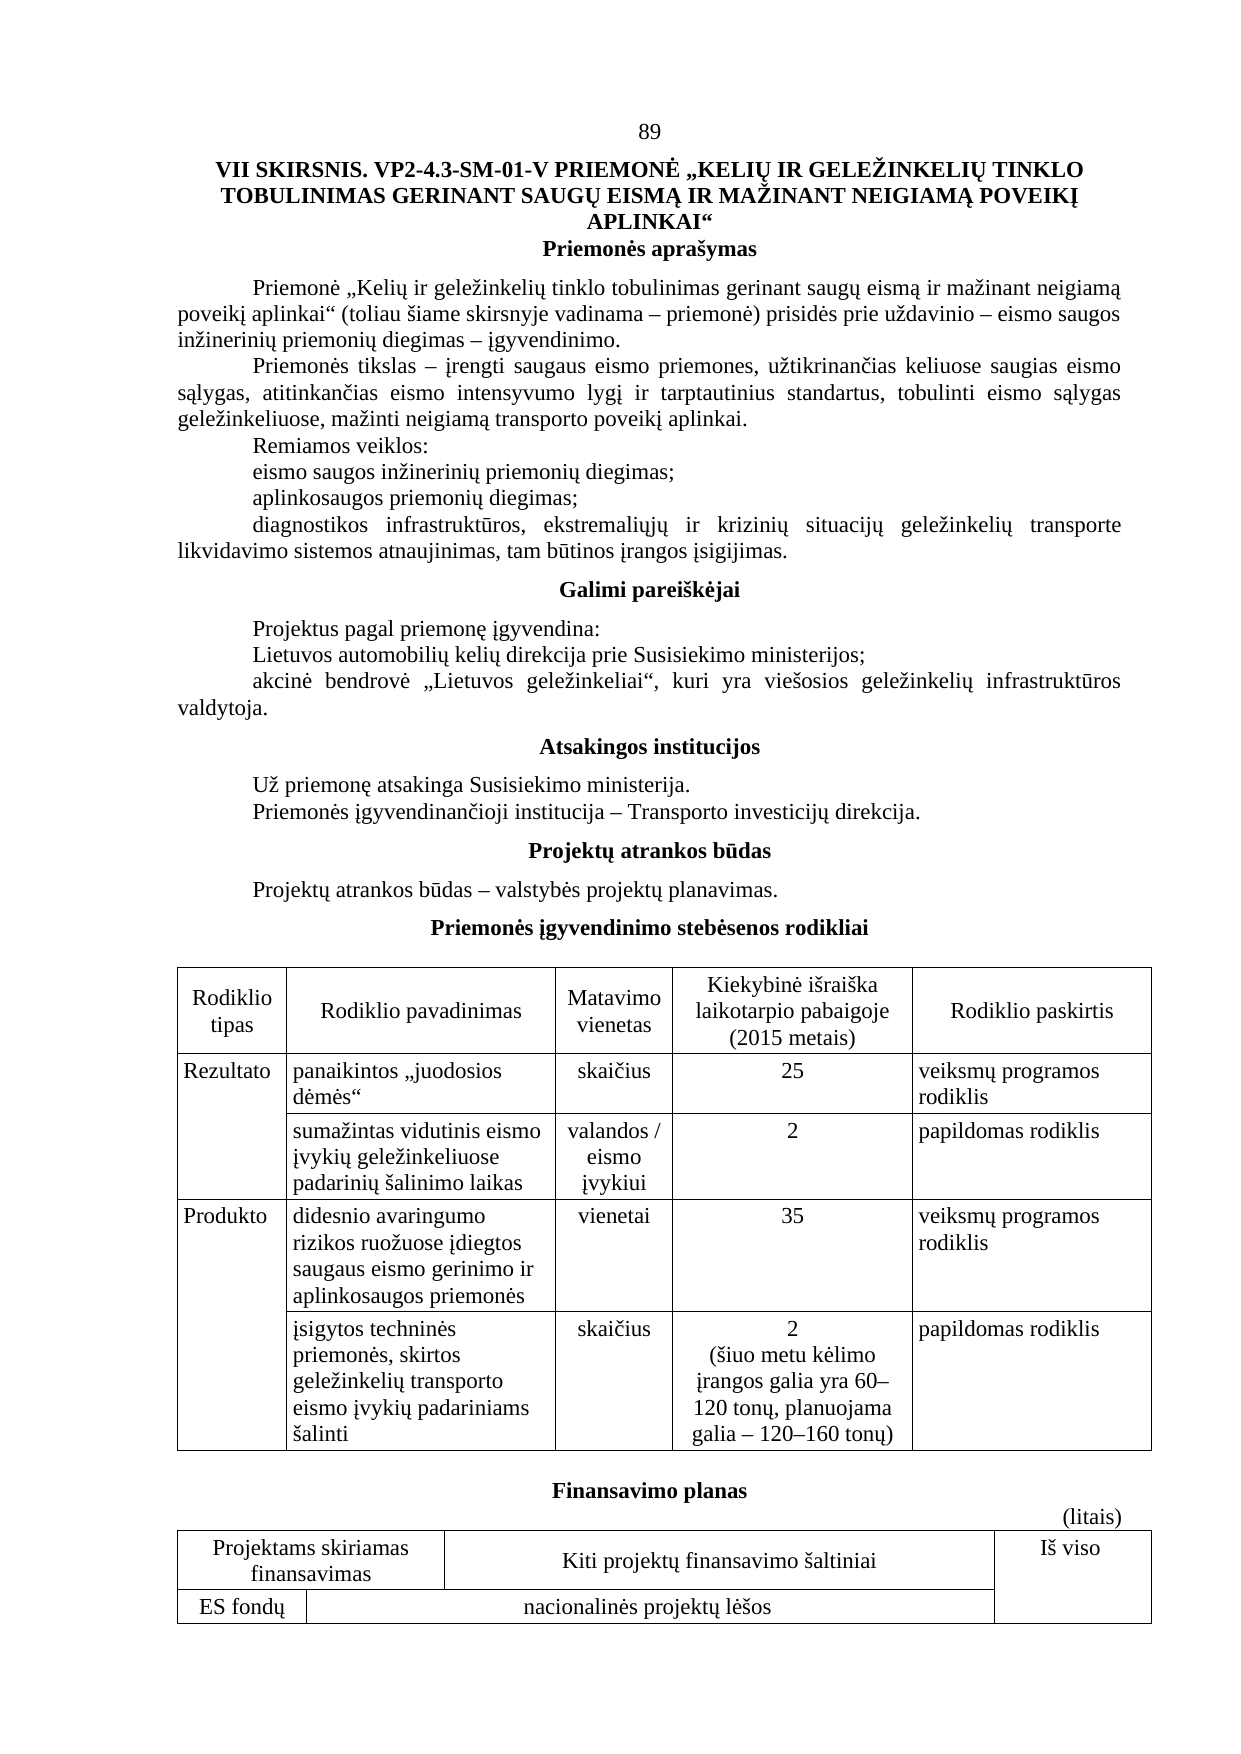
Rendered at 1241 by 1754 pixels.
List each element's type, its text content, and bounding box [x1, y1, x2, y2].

text Priemonės aprašymas [177, 235, 1122, 261]
table_header Rodiklio tipas [178, 968, 286, 1053]
table_header Matavimo vienetas [556, 968, 672, 1053]
text Priemonės tikslas – įrengti saugaus eismo priemones, užtikrinančias keliuose saugias eismo sąlygas, atitinkančias eismo intensyvumo lygį ir tarptautinius standartus, tobulinti eismo sąlygas geležinkeliuose, mažinti neigiamą transporto poveikį aplinkai. [177, 353, 1122, 432]
text eismo saugos inžinerinių priemonių diegimas; [177, 458, 1122, 484]
table_header Kiti projektų finansavimo šaltiniai [445, 1531, 994, 1589]
subtitle VII SKIRSNIS. VP2-4.3-SM-01-V PRIEMONĖ „KELIŲ IR GELEŽINKELIŲ TINKLO TOBULINIMAS GERINANT SAUGŲ EISMĄ IR MAŽINANT NEIGIAMĄ POVEIKĮ APLINKAI“ [177, 156, 1122, 235]
table_header Kiekybinė išraiška laikotarpio pabaigoje (2015 metais) [673, 968, 912, 1053]
table_cell Rezultato [178, 1054, 286, 1199]
text Finansavimo planas [177, 1477, 1122, 1503]
text aplinkosaugos priemonių diegimas; [177, 484, 1122, 511]
text Projektų atrankos būdas – valstybės projektų planavimas. [177, 876, 1122, 902]
table_cell veiksmų programos rodiklis [913, 1200, 1151, 1311]
table_header Projektams skiriamas finansavimas [178, 1531, 444, 1589]
list Galimi pareiškėjai [177, 576, 1122, 602]
table_cell didesnio avaringumo rizikos ruožuose įdiegtos saugaus eismo gerinimo ir aplinkosaugos priemonės [287, 1200, 555, 1311]
text Priemonė „Kelių ir geležinkelių tinklo tobulinimas gerinant saugų eismą ir mažinant neigiamą poveikį aplinkai“ (toliau šiame skirsnyje vadinama – priemonė) prisidės prie uždavinio – eismo saugos inžinerinių priemonių diegimas – įgyvendinimo. [177, 273, 1122, 353]
table_cell nacionalinės projektų lėšos [307, 1590, 994, 1622]
table_cell papildomas rodiklis [913, 1114, 1151, 1199]
list akcinė bendrovė „Lietuvos geležinkeliai“, kuri yra viešosios geležinkelių infrastruktūros valdytoja. [177, 667, 1122, 720]
table_cell sumažintas vidutinis eismo įvykių geležinkeliuose padarinių šalinimo laikas [287, 1114, 555, 1199]
table_cell valandos / eismo įvykiui [556, 1114, 672, 1199]
text Priemonės įgyvendinimo stebėsenos rodikliai [177, 914, 1122, 941]
table_cell papildomas rodiklis [913, 1312, 1151, 1449]
table_cell 35 [673, 1200, 912, 1311]
table_cell Produkto [178, 1200, 286, 1449]
table_cell vienetai [556, 1200, 672, 1311]
table_header Rodiklio paskirtis [913, 968, 1151, 1053]
text (litais) [177, 1503, 1122, 1530]
table_cell veiksmų programos rodiklis [913, 1054, 1151, 1113]
text Priemonės įgyvendinančioji institucija – Transporto investicijų direkcija. [177, 798, 1122, 824]
table_header Rodiklio pavadinimas [287, 968, 555, 1053]
table_cell 2 (šiuo metu kėlimo įrangos galia yra 60–120 tonų, planuojama galia – 120–160 tonų) [673, 1312, 912, 1449]
table_cell 2 [673, 1114, 912, 1199]
list Lietuvos automobilių kelių direkcija prie Susisiekimo ministerijos; [177, 641, 1122, 667]
list Projektus pagal priemonę įgyvendina: [177, 615, 1122, 641]
text diagnostikos infrastruktūros, ekstremaliųjų ir krizinių situacijų geležinkelių transporte likvidavimo sistemos atnaujinimas, tam būtinos įrangos įsigijimas. [177, 511, 1122, 563]
text Remiamos veiklos: [177, 432, 1122, 458]
table_cell 25 [673, 1054, 912, 1113]
text Atsakingos institucijos [177, 733, 1122, 759]
table_cell įsigytos techninės priemonės, skirtos geležinkelių transporto eismo įvykių padariniams šalinti [287, 1312, 555, 1449]
table_cell panaikintos „juodosios dėmės“ [287, 1054, 555, 1113]
table_cell ES fondų [178, 1590, 306, 1622]
text Už priemonę atsakinga Susisiekimo ministerija. [177, 772, 1122, 798]
table_header Iš viso [995, 1531, 1151, 1622]
table_cell skaičius [556, 1054, 672, 1113]
table_cell skaičius [556, 1312, 672, 1449]
text Projektų atrankos būdas [177, 837, 1122, 863]
